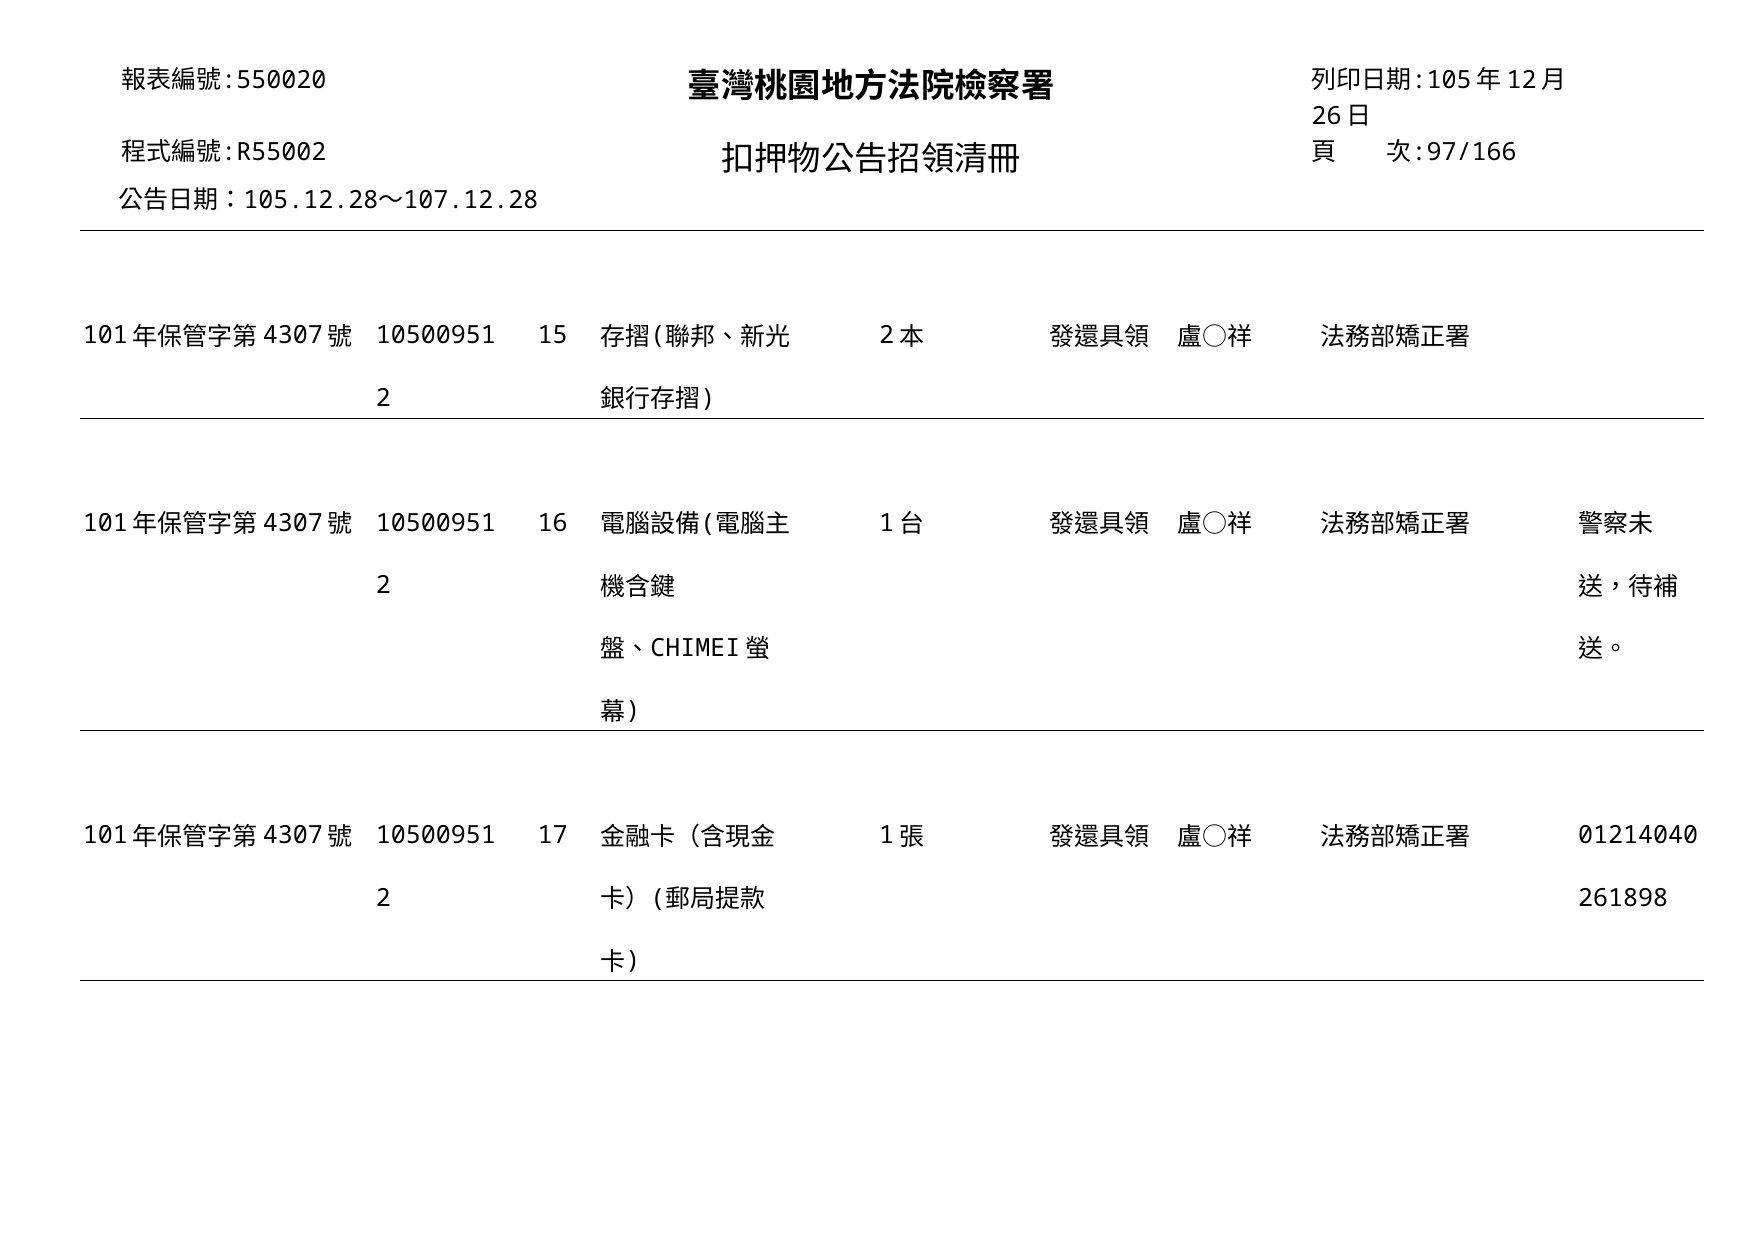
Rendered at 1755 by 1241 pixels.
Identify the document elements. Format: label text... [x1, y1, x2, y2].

table_cell 105009512 [373, 419, 507, 730]
table_cell 發還具領 [1046, 731, 1175, 980]
table_cell 法務部矯正署 [1317, 419, 1575, 730]
table_cell 1台 [808, 419, 927, 730]
table_cell 101年保管字第4307號 [80, 231, 373, 417]
table_cell 法務部矯正署 [1317, 231, 1575, 417]
table_cell 法務部矯正署 [1317, 731, 1575, 980]
table_cell 2本 [808, 231, 927, 417]
table_cell 發還具領 [1046, 419, 1175, 730]
table_cell [927, 231, 1046, 417]
table_cell 電腦設備(電腦主機含鍵盤、CHIMEI螢幕) [597, 419, 807, 730]
table_cell 盧○祥 [1175, 419, 1317, 730]
table_cell 金融卡（含現金卡）(郵局提款卡) [597, 731, 807, 980]
table_cell 1張 [808, 731, 927, 980]
table_cell 01214040261898 [1575, 731, 1704, 980]
table_cell 警察未送，待補送。 [1575, 419, 1704, 730]
table_cell [927, 731, 1046, 980]
table_cell [927, 419, 1046, 730]
table_cell 發還具領 [1046, 231, 1175, 417]
table_cell 存摺(聯邦、新光銀行存摺) [597, 231, 807, 417]
table_cell 盧○祥 [1175, 731, 1317, 980]
table_cell 15 [507, 231, 597, 417]
table_cell 17 [507, 731, 597, 980]
table_cell 101年保管字第4307號 [80, 731, 373, 980]
table_cell 盧○祥 [1175, 231, 1317, 417]
table_cell [1575, 231, 1704, 417]
table_cell 105009512 [373, 731, 507, 980]
table_cell 101年保管字第4307號 [80, 419, 373, 730]
table_cell 16 [507, 419, 597, 730]
table_cell 105009512 [373, 231, 507, 417]
